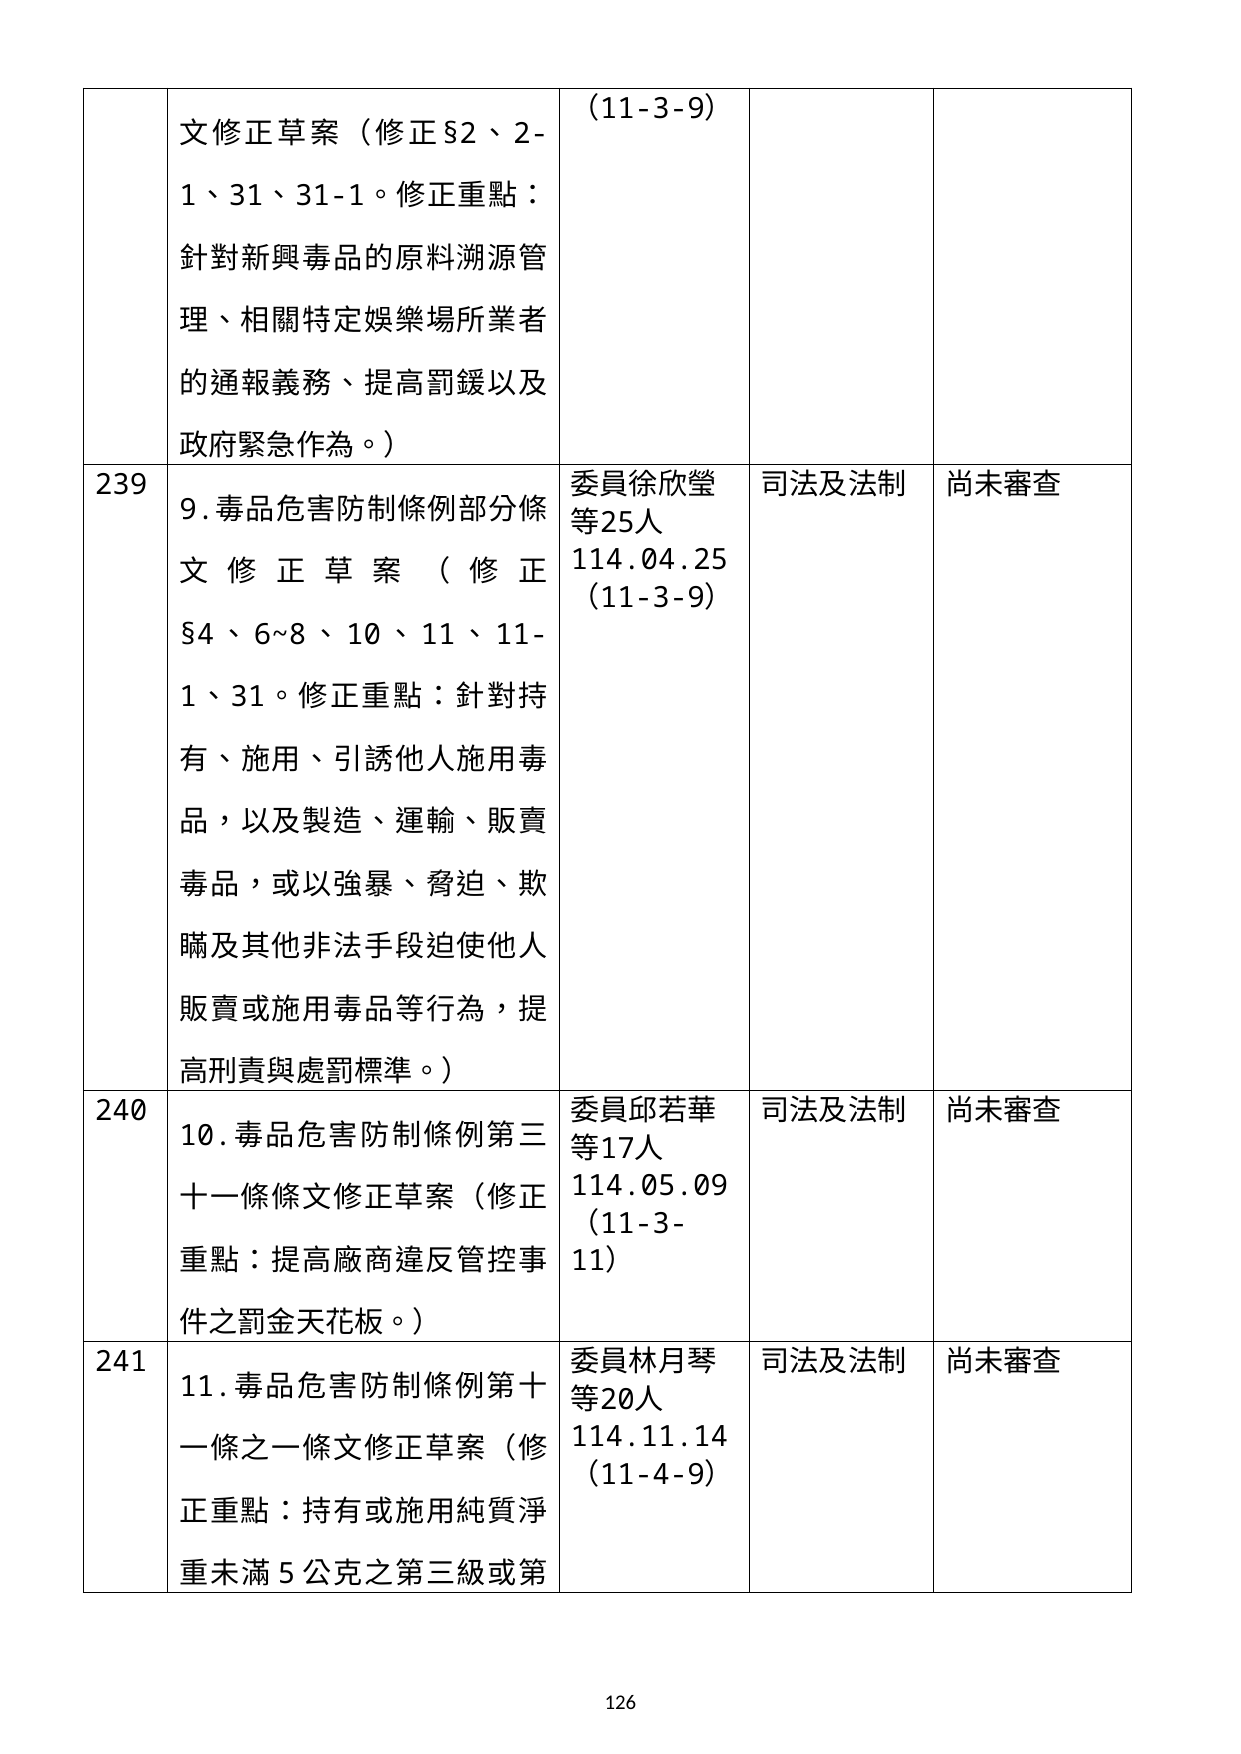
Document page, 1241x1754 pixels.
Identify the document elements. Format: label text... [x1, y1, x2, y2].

table_cell 文修正草案（修正§2、2-1、31、31-1。修正重點：針對新興毒品的原料溯源管理、相關特定娛樂場所業者的通報義務、提高罰鍰以及政府緊急作為。） [168, 89, 559, 464]
table_cell 司法及法制 [750, 1342, 933, 1592]
table_cell 委員邱若華 等17人 114.05.09 （11-3-11） [560, 1091, 749, 1341]
table_cell [750, 89, 933, 464]
table_cell 司法及法制 [750, 1091, 933, 1341]
table_cell 9.毒品危害防制條例部分條文修正草案（修正§4、6~8、10、11、11-1、31。修正重點：針對持有、施用、引誘他人施用毒品，以及製造、運輸、販賣毒品，或以強暴、脅迫、欺瞞及其他非法手段迫使他人販賣或施用毒品等行為，提高刑責與處罰標準。） [168, 465, 559, 1090]
table_cell 尚未審查 [934, 1342, 1131, 1592]
table_cell 司法及法制 [750, 465, 933, 1090]
table_cell 尚未審查 [934, 465, 1131, 1090]
table_cell （11-3-9） [560, 89, 749, 464]
table_cell 尚未審查 [934, 1091, 1131, 1341]
table_cell [934, 89, 1131, 464]
table_cell 委員林月琴 等20人 114.11.14 （11-4-9） [560, 1342, 749, 1592]
table_cell 11.毒品危害防制條例第十一條之一條文修正草案（修正重點：持有或施用純質淨重未滿5公克之第三級或第 [168, 1342, 559, 1592]
table_cell 240 [84, 1091, 167, 1341]
table_cell 239 [84, 465, 167, 1090]
table_cell 委員徐欣瑩 等25人 114.04.25 （11-3-9） [560, 465, 749, 1090]
table_cell [84, 89, 167, 464]
table_cell 10.毒品危害防制條例第三十一條條文修正草案（修正重點：提高廠商違反管控事件之罰金天花板。） [168, 1091, 559, 1341]
table_cell 241 [84, 1342, 167, 1592]
